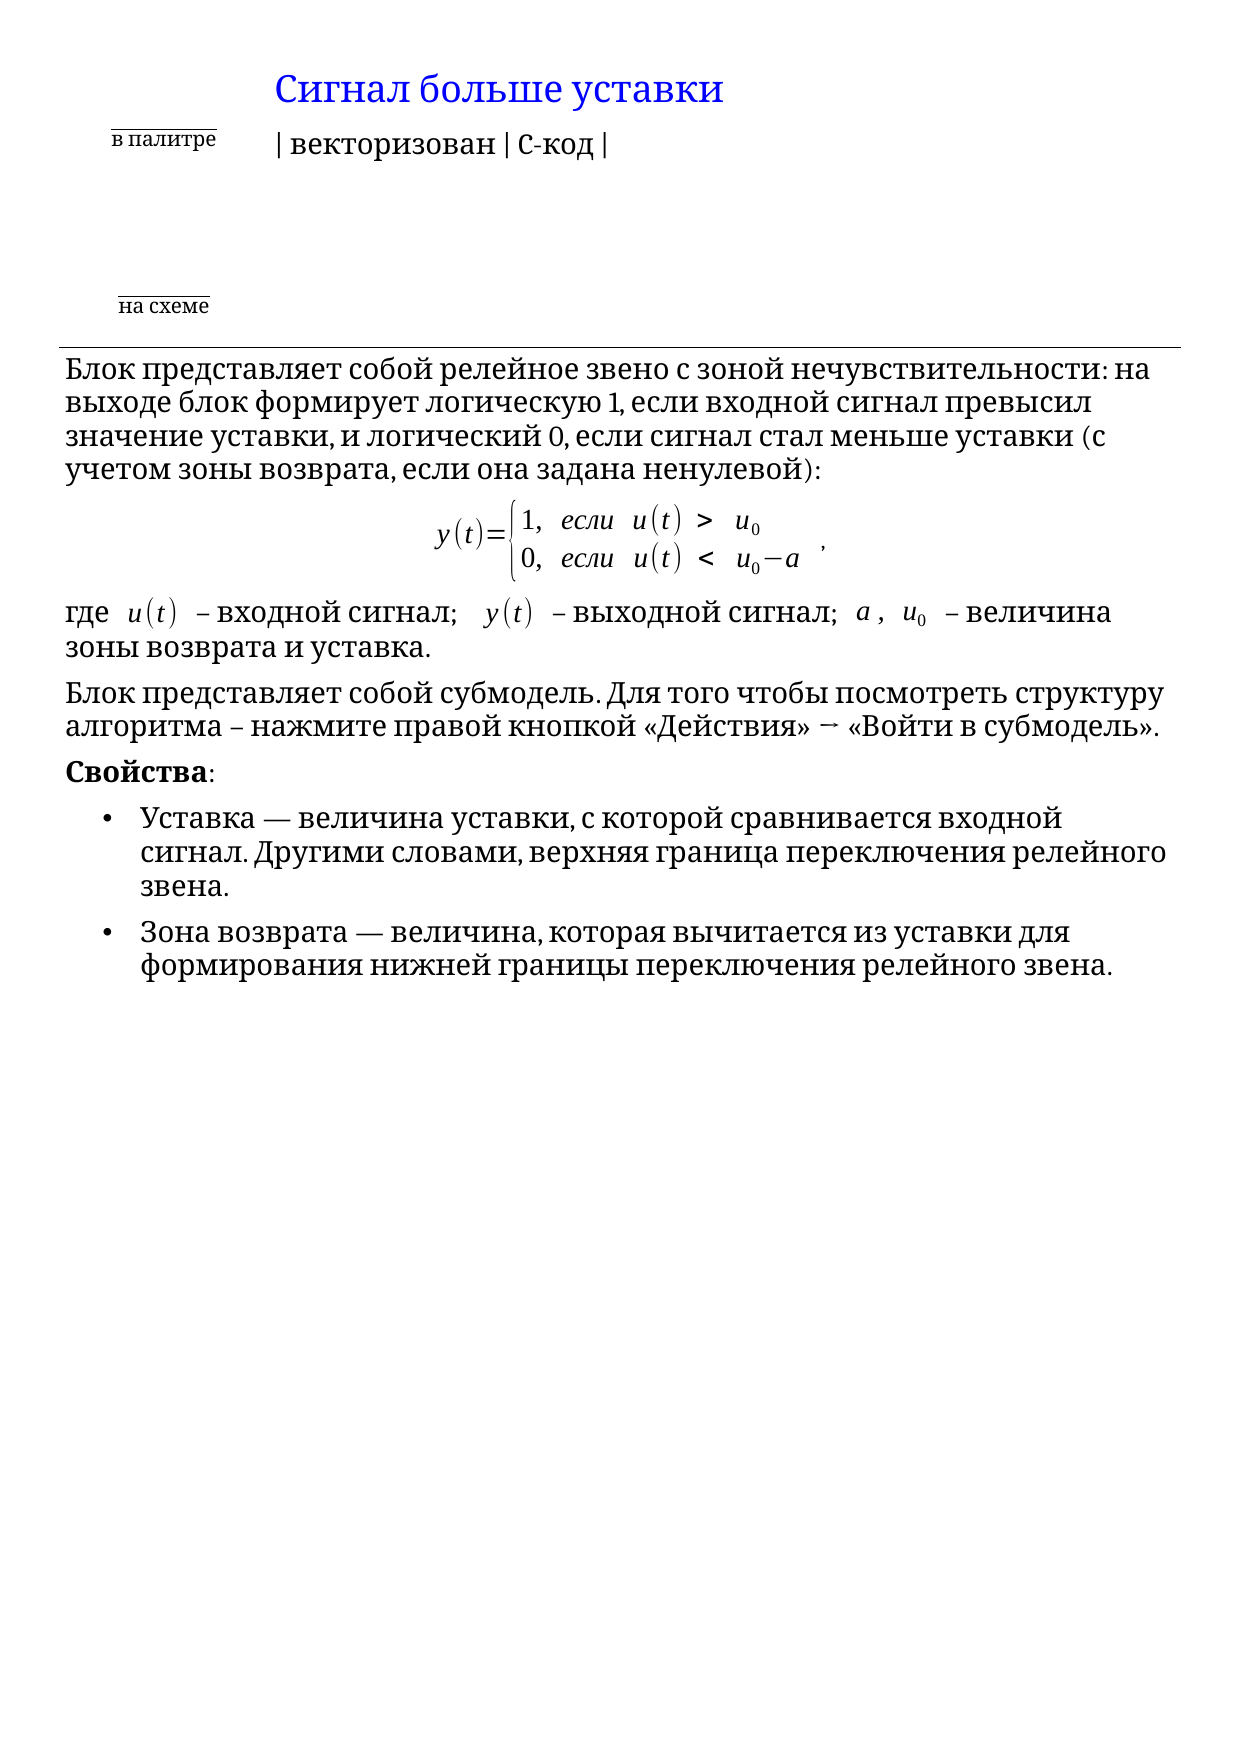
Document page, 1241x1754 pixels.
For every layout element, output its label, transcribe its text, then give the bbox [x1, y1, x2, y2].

table_cell в палитре [59, 122, 268, 179]
table_cell [269, 180, 1181, 289]
table_cell [269, 290, 1181, 347]
table_header [59, 59, 268, 122]
table_cell [59, 180, 268, 289]
table_cell | векторизован | C-код | [269, 122, 1181, 179]
table_cell Блок представляет собой релейное звено с зоной нечувствительности: на выходе блок формирует логическую 1, если входной сигнал превысил значение уставки, и логический 0, если сигнал стал меньше уставки (с учетом зоны возврата, если она задана ненулевой): , где– входной сигнал; – выходной сигнал;– величина зоны возврата и уставка. Блок представляет собой субмодель. Для того чтобы посмотреть структуру алгоритма – нажмите правой кнопкой «Действия» → «Войти в субмодель». Свойства: Уставка — величина уставки, с которой сравнивается входной сигнал. Другими словами, верхняя граница переключения релейного звена. Зона возврата — величина, которая вычитается из уставки для формирования нижней границы переключения релейного звена. [59, 348, 1181, 1001]
table_cell на схеме [59, 290, 268, 347]
table_header Сигнал больше уставки [269, 59, 1181, 122]
